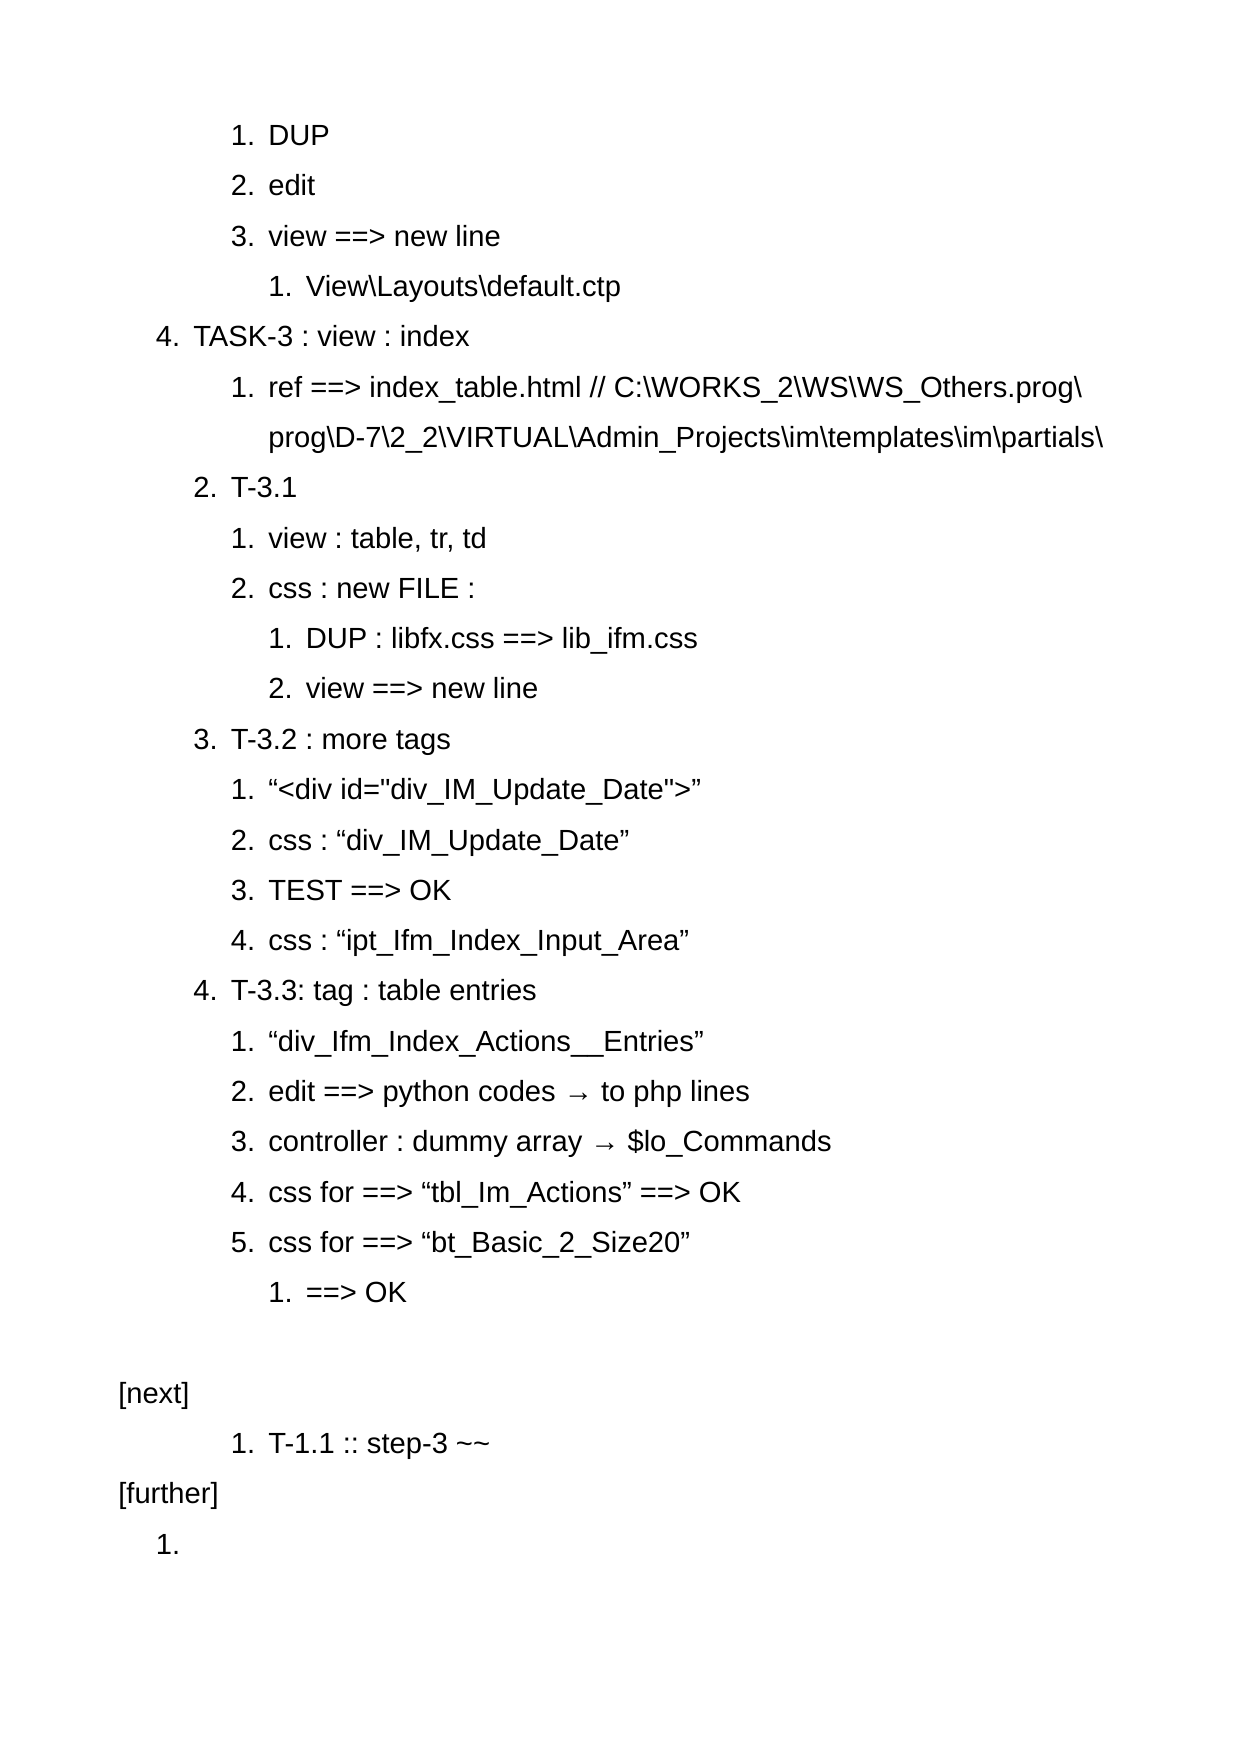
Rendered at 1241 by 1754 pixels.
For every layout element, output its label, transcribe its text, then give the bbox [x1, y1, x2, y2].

text [further] [118, 1477, 1122, 1510]
list DUP [231, 118, 1122, 152]
list T-3.3: tag : table entries [193, 973, 1122, 1007]
list TEST ==> OK [231, 873, 1122, 906]
list TASK-3 : view : index [156, 319, 1122, 353]
list css for ==> “bt_Basic_2_Size20” [231, 1225, 1122, 1258]
list css : “div_IM_Update_Date” [231, 822, 1122, 856]
list “<div id="div_IM_Update_Date">” [231, 772, 1122, 806]
list DUP : libfx.css ==> lib_ifm.css [268, 621, 1122, 655]
list ==> OK [268, 1275, 1122, 1309]
list view ==> new line [268, 672, 1122, 705]
list ref ==> index_table.html // C:\WORKS_2\WS\WS_Others.prog\prog\D-7\2_2\VIRTUAL\Admin_Projects\im\templates\im\partials\ [231, 370, 1122, 453]
list “div_Ifm_Index_Actions__Entries” [231, 1024, 1122, 1057]
list css : new FILE : [231, 571, 1122, 604]
list edit ==> python codes → to php lines [231, 1074, 1122, 1108]
list css for ==> “tbl_Im_Actions” ==> OK [231, 1175, 1122, 1208]
list T-1.1 :: step-3 ~~ [231, 1426, 1122, 1460]
list View\Layouts\default.ctp [268, 269, 1122, 303]
text [next] [118, 1376, 1122, 1409]
list view : table, tr, td [231, 521, 1122, 554]
list css : “ipt_Ifm_Index_Input_Area” [231, 923, 1122, 957]
list T-3.2 : more tags [193, 722, 1122, 755]
list controller : dummy array → $lo_Commands [231, 1124, 1122, 1158]
list edit [231, 168, 1122, 202]
list T-3.1 [193, 470, 1122, 504]
list view ==> new line [231, 219, 1122, 252]
